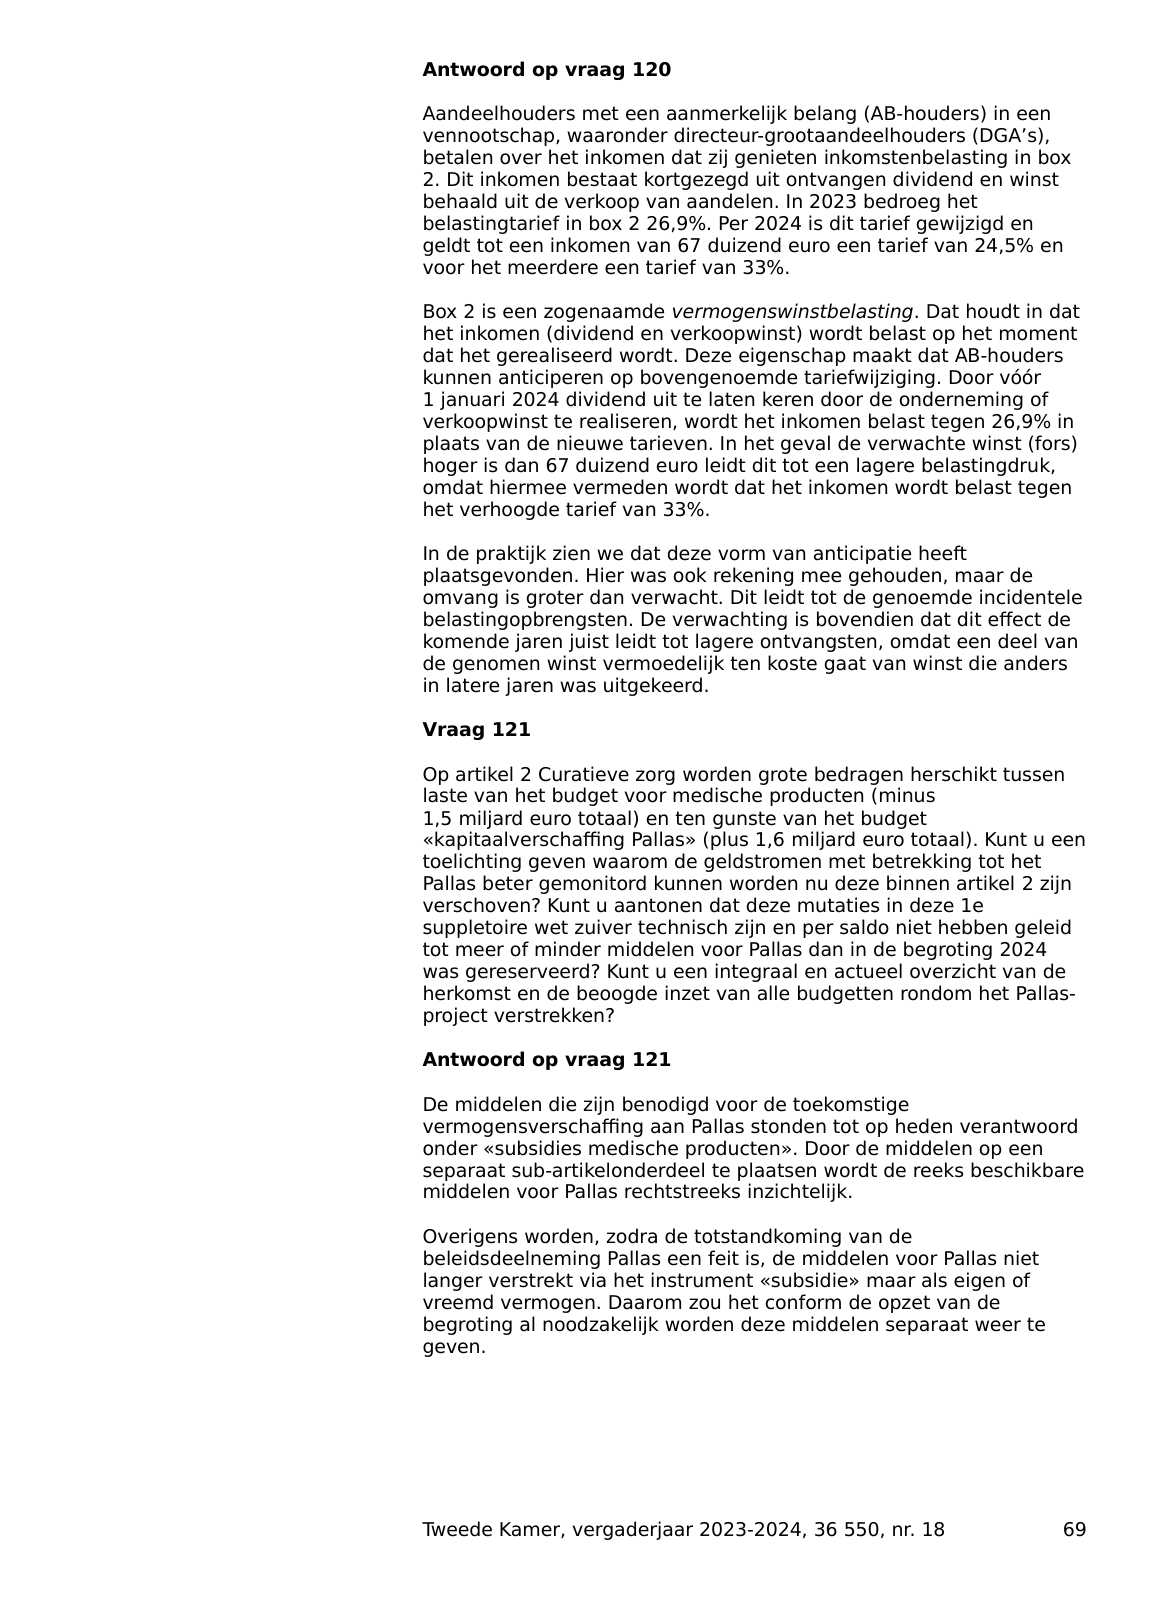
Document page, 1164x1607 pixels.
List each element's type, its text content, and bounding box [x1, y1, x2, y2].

subtitle Antwoord op vraag 120 [422, 59, 1087, 81]
text Box 2 is een zogenaamde vermogenswinstbelasting. Dat houdt in dat het inkomen (dividend en verkoopwinst) wordt belast op het moment dat het gerealiseerd wordt. Deze eigenschap maakt dat AB-houders kunnen anticiperen op bovengenoemde tariefwijziging. Door vóór 1 januari 2024 dividend uit te laten keren door de onderneming of verkoopwinst te realiseren, wordt het inkomen belast tegen 26,9% in plaats van de nieuwe tarieven. In het geval de verwachte winst (fors) hoger is dan 67 duizend euro leidt dit tot een lagere belastingdruk, omdat hiermee vermeden wordt dat het inkomen wordt belast tegen het verhoogde tarief van 33%. [422, 301, 1087, 521]
text Op artikel 2 Curatieve zorg worden grote bedragen herschikt tussen laste van het budget voor medische producten (minus 1,5 miljard euro totaal) en ten gunste van het budget «kapitaalverschaffing Pallas» (plus 1,6 miljard euro totaal). Kunt u een toelichting geven waarom de geldstromen met betrekking tot het Pallas beter gemonitord kunnen worden nu deze binnen artikel 2 zijn verschoven? Kunt u aantonen dat deze mutaties in deze 1e suppletoire wet zuiver technisch zijn en per saldo niet hebben geleid tot meer of minder middelen voor Pallas dan in de begroting 2024 was gereserveerd? Kunt u een integraal en actueel overzicht van de herkomst en de beoogde inzet van alle budgetten rondom het Pallas-project verstrekken? [422, 763, 1087, 1027]
subtitle Vraag 121 [422, 719, 1087, 741]
text Aandeelhouders met een aanmerkelijk belang (AB-houders) in een vennootschap, waaronder directeur-grootaandeelhouders (DGA’s), betalen over het inkomen dat zij genieten inkomstenbelasting in box 2. Dit inkomen bestaat kortgezegd uit ontvangen dividend en winst behaald uit de verkoop van aandelen. In 2023 bedroeg het belastingtarief in box 2 26,9%. Per 2024 is dit tarief gewijzigd en geldt tot een inkomen van 67 duizend euro een tarief van 24,5% en voor het meerdere een tarief van 33%. [422, 103, 1087, 279]
subtitle Antwoord op vraag 121 [422, 1049, 1087, 1071]
text In de praktijk zien we dat deze vorm van anticipatie heeft plaatsgevonden. Hier was ook rekening mee gehouden, maar de omvang is groter dan verwacht. Dit leidt tot de genoemde incidentele belastingopbrengsten. De verwachting is bovendien dat dit effect de komende jaren juist leidt tot lagere ontvangsten, omdat een deel van de genomen winst vermoedelijk ten koste gaat van winst die anders in latere jaren was uitgekeerd. [422, 543, 1087, 697]
text De middelen die zijn benodigd voor de toekomstige vermogensverschaffing aan Pallas stonden tot op heden verantwoord onder «subsidies medische producten». Door de middelen op een separaat sub-artikelonderdeel te plaatsen wordt de reeks beschikbare middelen voor Pallas rechtstreeks inzichtelijk. [422, 1093, 1087, 1203]
text Overigens worden, zodra de totstandkoming van de beleidsdeelneming Pallas een feit is, de middelen voor Pallas niet langer verstrekt via het instrument «subsidie» maar als eigen of vreemd vermogen. Daarom zou het conform de opzet van de begroting al noodzakelijk worden deze middelen separaat weer te geven. [422, 1226, 1087, 1357]
